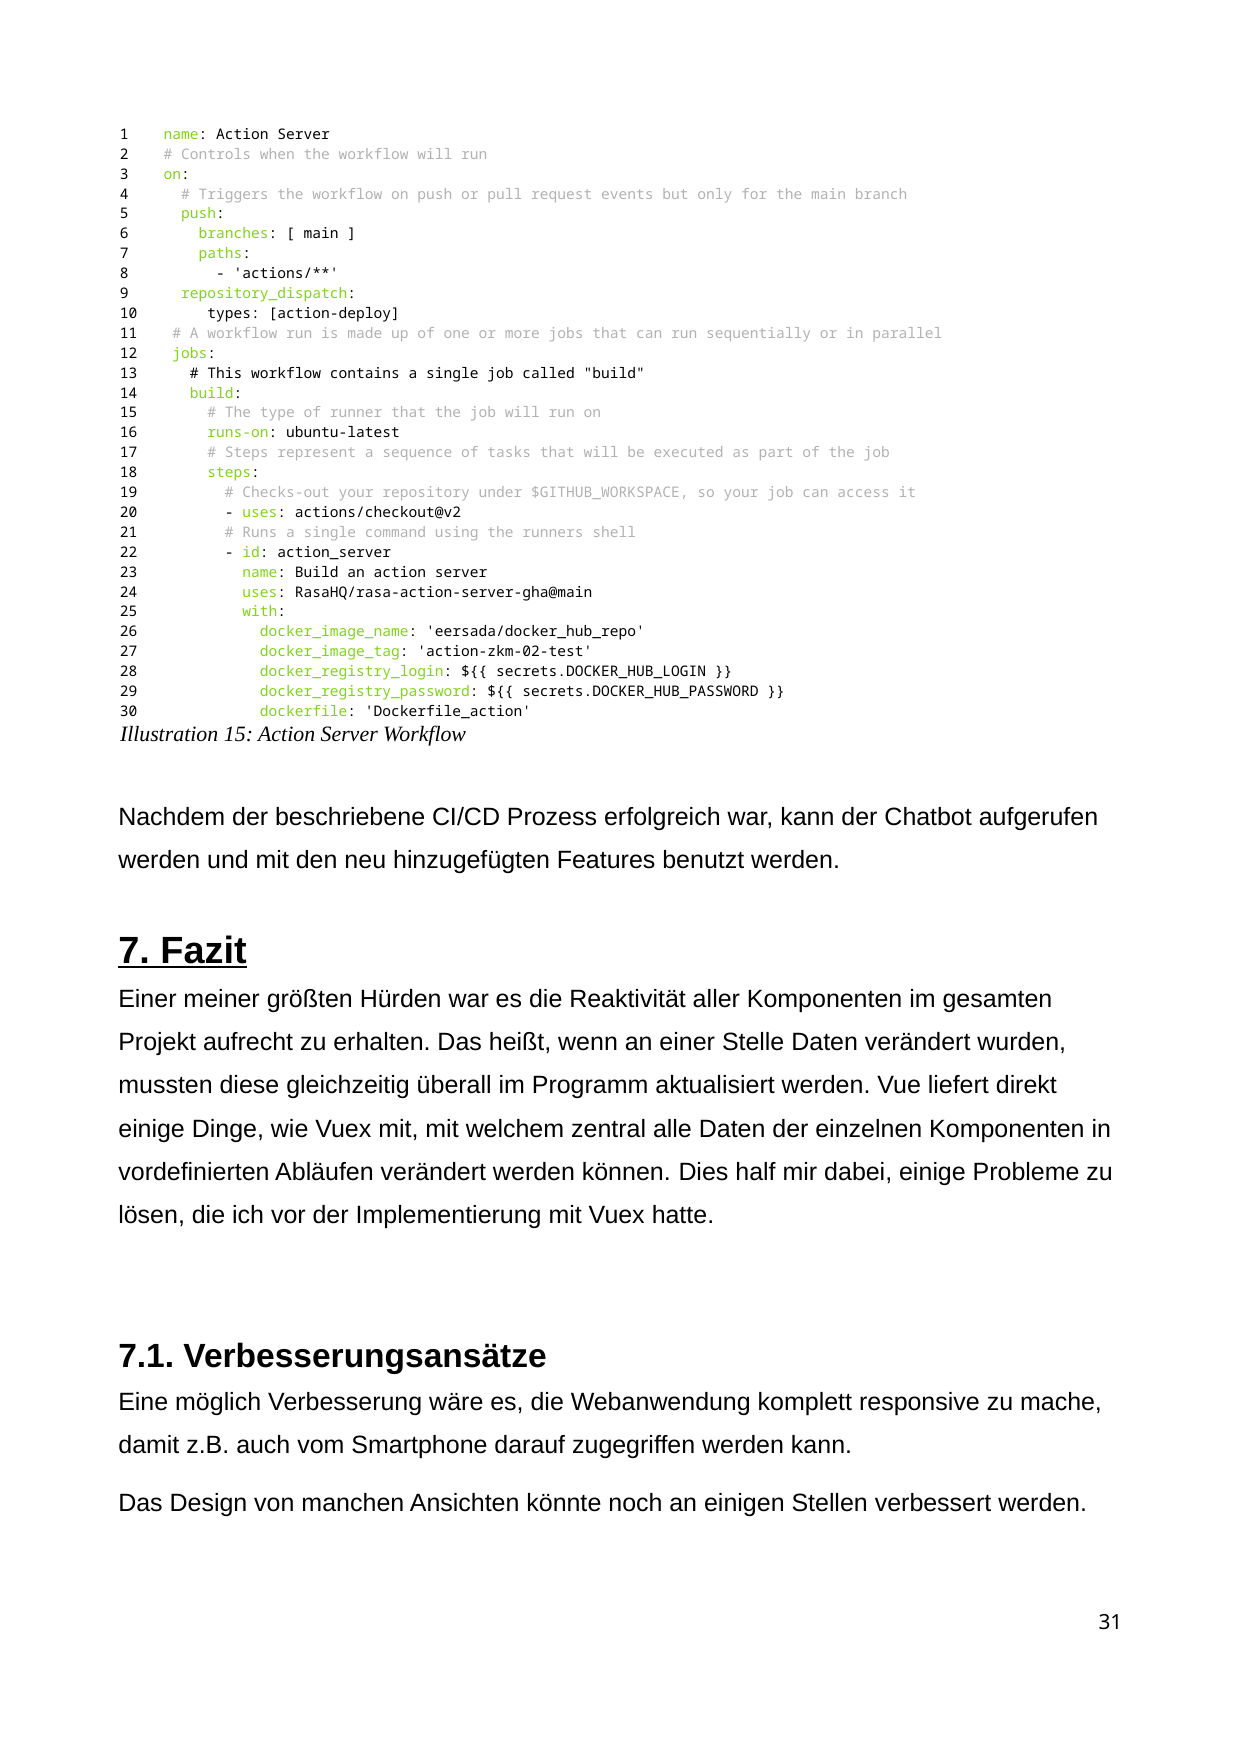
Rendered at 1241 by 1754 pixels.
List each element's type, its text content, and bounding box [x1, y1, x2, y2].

subtitle 7.1. Verbesserungsansätze [118, 1336, 1122, 1375]
text Einer meiner größten Hürden war es die Reaktivität aller Komponenten im gesamten Projekt aufrecht zu erhalten. Das heißt, wenn an einer Stelle Daten verändert wurden, mussten diese gleichzeitig überall im Programm aktualisiert werden. Vue liefert direkt einige Dinge, wie Vuex mit, mit welchem zentral alle Daten der einzelnen Komponenten in vordefinierten Abläufen verändert werden können. Dies half mir dabei, einige Probleme zu lösen, die ich vor der Implementierung mit Vuex hatte. [118, 984, 1122, 1228]
text Nachdem der beschriebene CI/CD Prozess erfolgreich war, kann der Chatbot aufgerufen werden und mit den neu hinzugefügten Features benutzt werden. [118, 802, 1122, 874]
text Eine möglich Verbesserung wäre es, die Webanwendung komplett responsive zu mache, damit z.B. auch vom Smartphone darauf zugegriffen werden kann. [118, 1387, 1122, 1459]
text Das Design von manchen Ansichten könnte noch an einigen Stellen verbessert werden. [118, 1488, 1122, 1517]
subtitle 7. Fazit [118, 928, 1122, 972]
text Illustration 15: Action Server Workflow [120, 136, 1104, 746]
